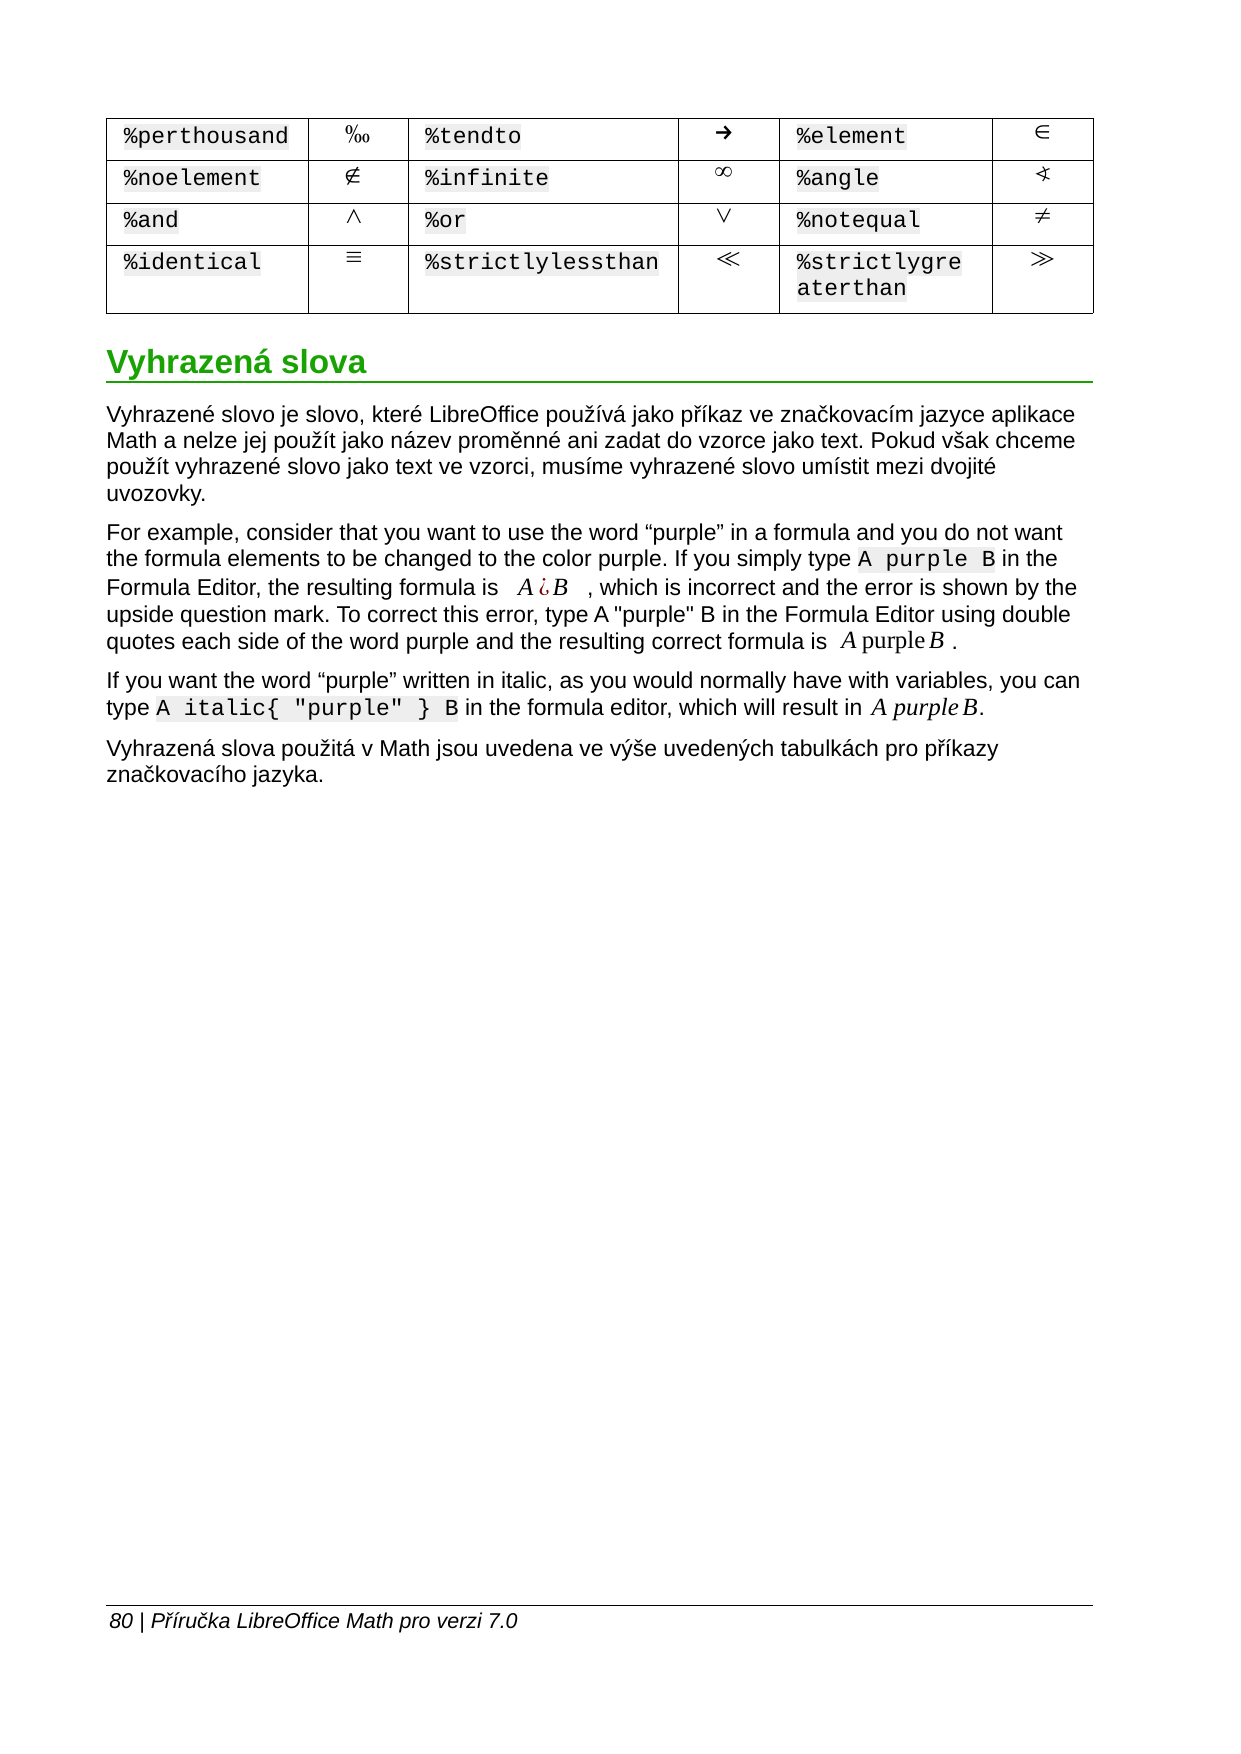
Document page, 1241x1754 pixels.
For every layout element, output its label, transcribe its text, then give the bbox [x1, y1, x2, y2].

table_cell [679, 204, 779, 245]
table_cell %identical [107, 246, 308, 313]
table_cell [993, 204, 1093, 245]
text If you want the word “purple” written in italic, as you would normally have with variables, you can type A italic{ "purple" } B in the formula editor, which will result in . [106, 667, 1093, 722]
table_cell %angle [780, 161, 992, 202]
table_header [309, 119, 408, 160]
table_cell %strictlygreaterthan [780, 246, 992, 313]
text For example, consider that you want to use the word “purple” in a formula and you do not want the formula elements to be changed to the color purple. If you simply type A purple B in the Formula Editor, the resulting formula is, which is incorrect and the error is shown by the upside question mark. To correct this error, type A "purple" B in the Formula Editor using double quotes each side of the word purple and the resulting correct formula is . [106, 518, 1093, 655]
table_cell [679, 161, 779, 202]
text Vyhrazená slova použitá v Math jsou uvedena ve výše uvedených tabulkách pro příkazy značkovacího jazyka. [106, 734, 1093, 787]
table_header %element [780, 119, 992, 160]
subtitle Vyhrazená slova [106, 342, 1093, 381]
table_header %perthousand [107, 119, 308, 160]
table_cell %strictlylessthan [409, 246, 678, 313]
table_cell [309, 246, 408, 313]
table_cell [679, 246, 779, 313]
table_header [679, 119, 779, 160]
table_cell %notequal [780, 204, 992, 245]
table_cell %infinite [409, 161, 678, 202]
table_cell [993, 161, 1093, 202]
text Vyhrazené slovo je slovo, které LibreOffice používá jako příkaz ve značkovacím jazyce aplikace Math a nelze jej použít jako název proměnné ani zadat do vzorce jako text. Pokud však chceme použít vyhrazené slovo jako text ve vzorci, musíme vyhrazené slovo umístit mezi dvojité uvozovky. [106, 401, 1093, 506]
table_cell [993, 246, 1093, 313]
table_cell %and [107, 204, 308, 245]
table_header [993, 119, 1093, 160]
table_cell [309, 204, 408, 245]
table_cell %or [409, 204, 678, 245]
table_header %tendto [409, 119, 678, 160]
table_cell [309, 161, 408, 202]
table_cell %noelement [107, 161, 308, 202]
